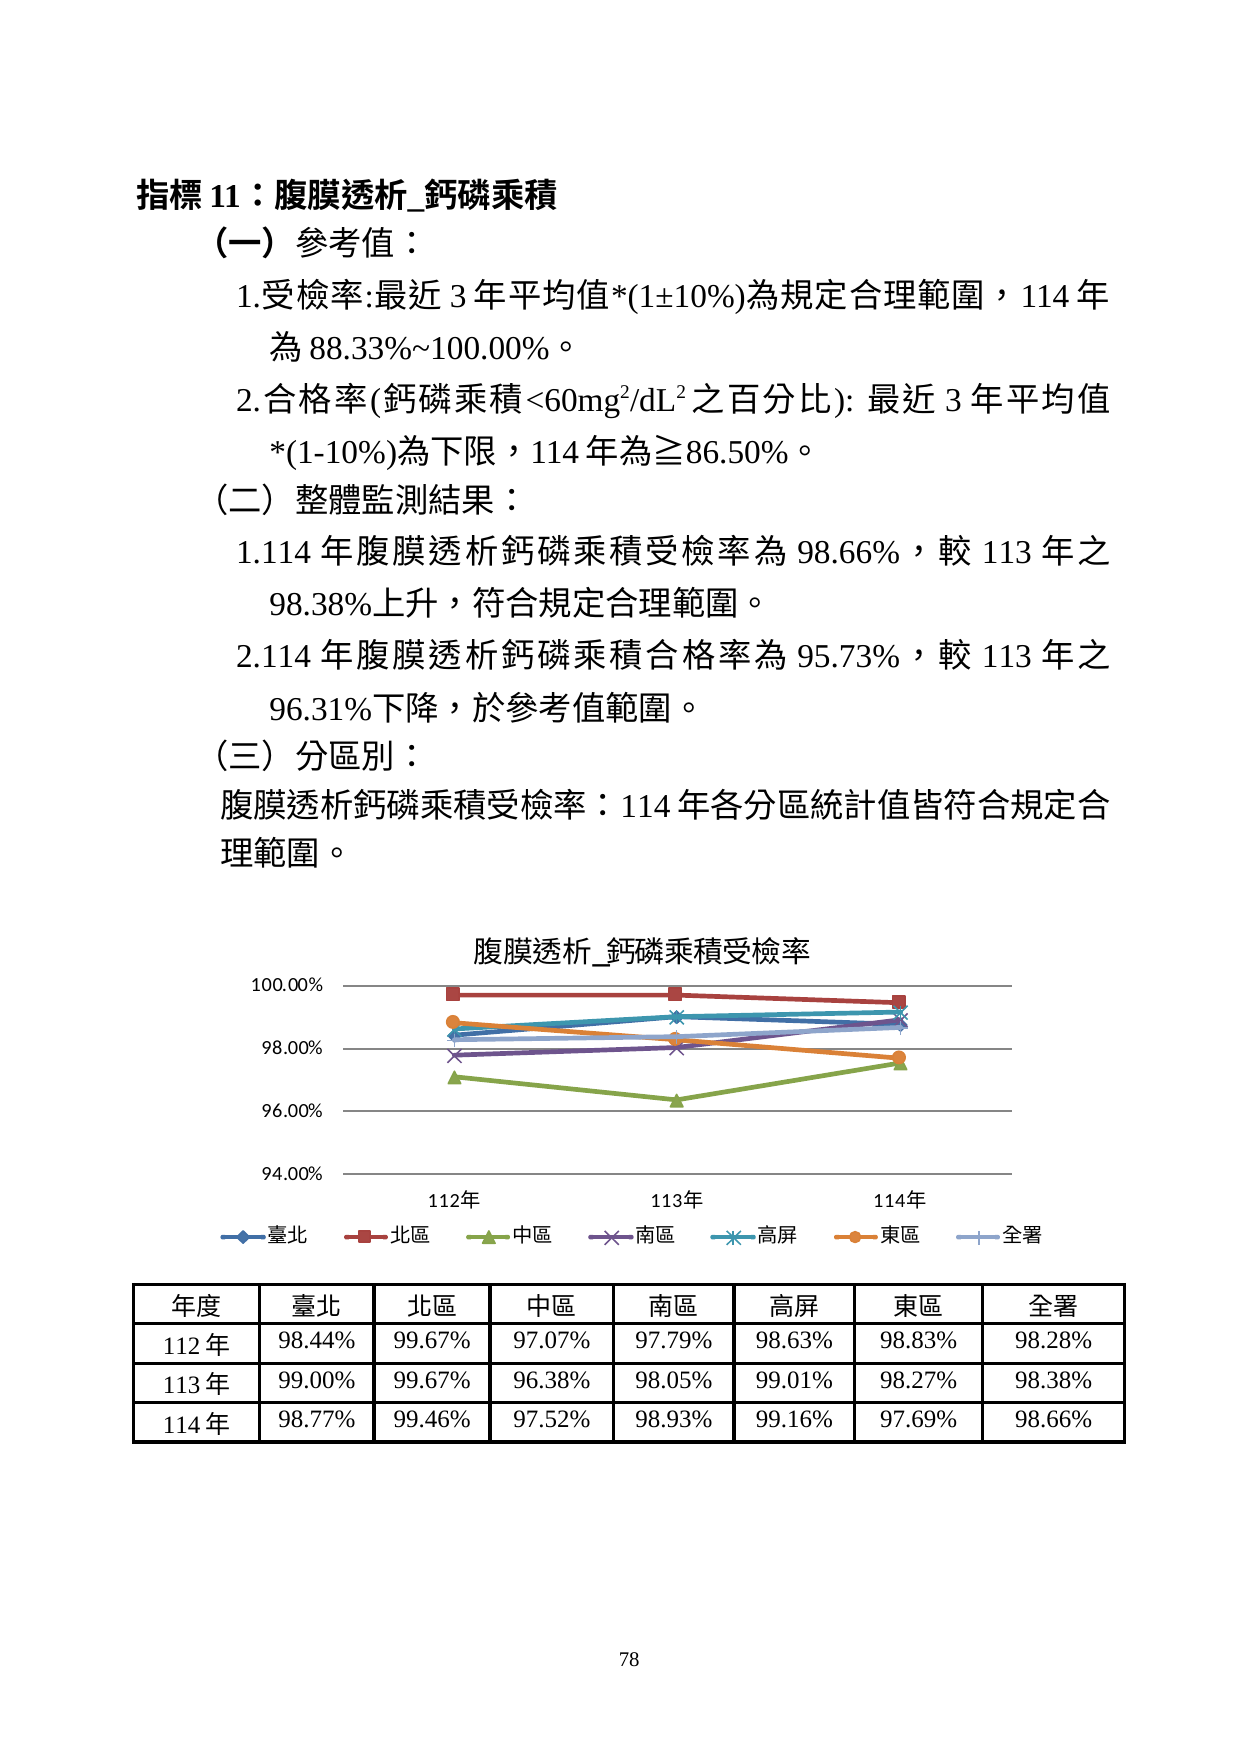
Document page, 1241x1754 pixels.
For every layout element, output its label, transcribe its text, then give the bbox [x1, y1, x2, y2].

table_cell 99.46% [376, 1404, 488, 1440]
table_cell 98.38% [984, 1365, 1123, 1401]
text 2.合格率(鈣磷乘積<60mg2/dL2之百分比): 最近3年平均值*(1-10%)為下限，114年為≧86.50%。 [236, 369, 1111, 474]
table_cell 114年 [135, 1404, 258, 1440]
table_cell 99.16% [736, 1404, 853, 1440]
table_header 中區 [492, 1286, 612, 1322]
table_cell 112年 [135, 1325, 258, 1362]
table_header 北區 [376, 1286, 488, 1322]
table_cell 98.28% [984, 1325, 1123, 1362]
table_cell 98.83% [856, 1325, 981, 1362]
table_cell 97.79% [615, 1325, 732, 1362]
table_cell 98.05% [615, 1365, 732, 1401]
list 分區別： [195, 730, 1122, 778]
list 整體監測結果： [195, 474, 1122, 522]
subtitle 指標11：腹膜透析_鈣磷乘積 [136, 169, 1122, 217]
list 參考值： [195, 217, 1122, 265]
table_cell 113年 [135, 1365, 258, 1401]
table_cell 99.00% [261, 1365, 372, 1401]
table_header 臺北 [261, 1286, 372, 1322]
table_cell 98.63% [736, 1325, 853, 1362]
table_cell 97.52% [492, 1404, 612, 1440]
table_cell 98.44% [261, 1325, 372, 1362]
table_header 年度 [135, 1286, 258, 1322]
text 1.受檢率:最近3年平均值*(1±10%)為規定合理範圍，114年為88.33%~100.00%。 [236, 265, 1111, 369]
table_cell 97.69% [856, 1404, 981, 1440]
text 2.114年腹膜透析鈣磷乘積合格率為95.73%，較113年之96.31%下降，於參考值範圍。 [236, 626, 1111, 730]
text 1.114年腹膜透析鈣磷乘積受檢率為98.66%，較113年之98.38%上升，符合規定合理範圍。 [236, 522, 1111, 626]
table_cell 99.67% [376, 1325, 488, 1362]
table_cell 98.77% [261, 1404, 372, 1440]
table_cell 96.38% [492, 1365, 612, 1401]
table_header 東區 [856, 1286, 981, 1322]
table_cell 98.66% [984, 1404, 1123, 1440]
table_header 南區 [615, 1286, 732, 1322]
table_cell 98.93% [615, 1404, 732, 1440]
table_header 全署 [984, 1286, 1123, 1322]
table_cell 99.67% [376, 1365, 488, 1401]
table_cell 98.27% [856, 1365, 981, 1401]
table_header 高屏 [736, 1286, 853, 1322]
table_cell 97.07% [492, 1325, 612, 1362]
text 腹膜透析鈣磷乘積受檢率：114年各分區統計值皆符合規定合理範圍。 [220, 778, 1111, 875]
table_cell 99.01% [736, 1365, 853, 1401]
